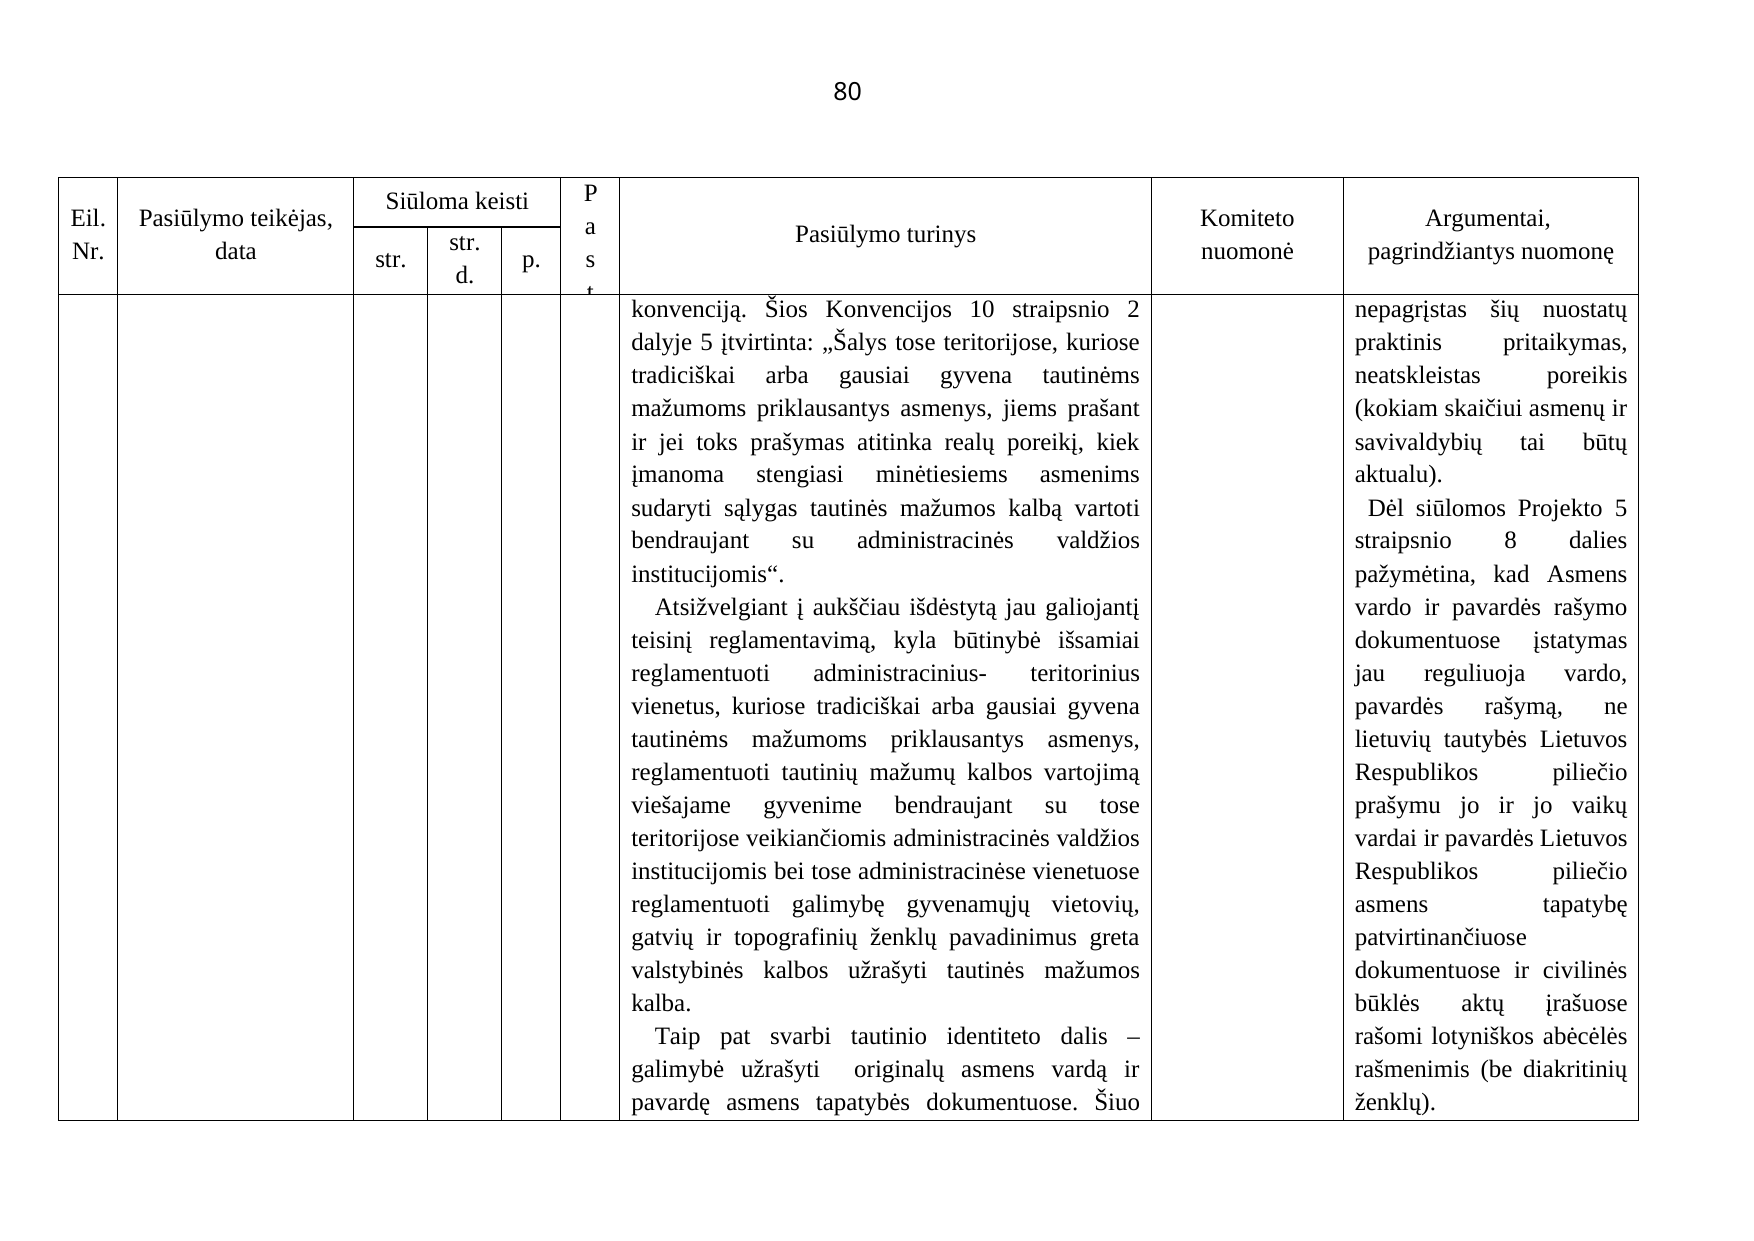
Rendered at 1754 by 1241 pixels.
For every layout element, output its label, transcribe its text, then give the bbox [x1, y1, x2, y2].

table_header Pasiūlymo turinys [620, 178, 1151, 293]
table_cell nepagrįstas šių nuostatų praktinis pritaikymas, neatskleistas poreikis (kokiam skaičiui asmenų ir savivaldybių tai būtų aktualu). Dėl siūlomos Projekto 5 straipsnio 8 dalies pažymėtina, kad Asmens vardo ir pavardės rašymo dokumentuose įstatymas jau reguliuoja vardo, pavardės rašymą, ne lietuvių tautybės Lietuvos Respublikos piliečio prašymu jo ir jo vaikų vardai ir pavardės Lietuvos Respublikos piliečio asmens tapatybę patvirtinančiuose dokumentuose ir civilinės būklės aktų įrašuose rašomi lotyniškos abėcėlės rašmenimis (be diakritinių ženklų). [1344, 295, 1638, 1120]
table_cell p. [502, 228, 560, 293]
table_header Argumentai, pagrindžiantys nuomonę [1344, 178, 1638, 293]
table_cell [59, 295, 117, 1120]
table_cell [428, 295, 501, 1120]
table_cell konvenciją. Šios Konvencijos 10 straipsnio 2 dalyje 5 įtvirtinta: „Šalys tose teritorijose, kuriose tradiciškai arba gausiai gyvena tautinėms mažumoms priklausantys asmenys, jiems prašant ir jei toks prašymas atitinka realų poreikį, kiek įmanoma stengiasi minėtiesiems asmenims sudaryti sąlygas tautinės mažumos kalbą vartoti bendraujant su administracinės valdžios institucijomis“. Atsižvelgiant į aukščiau išdėstytą jau galiojantį teisinį reglamentavimą, kyla būtinybė išsamiai reglamentuoti administracinius- teritorinius vienetus, kuriose tradiciškai arba gausiai gyvena tautinėms mažumoms priklausantys asmenys, reglamentuoti tautinių mažumų kalbos vartojimą viešajame gyvenime bendraujant su tose teritorijose veikiančiomis administracinės valdžios institucijomis bei tose administracinėse vienetuose reglamentuoti galimybę gyvenamųjų vietovių, gatvių ir topografinių ženklų pavadinimus greta valstybinės kalbos užrašyti tautinės mažumos kalba. Taip pat svarbi tautinio identiteto dalis – galimybė užrašyti originalų asmens vardą ir pavardę asmens tapatybės dokumentuose. Šiuo [620, 295, 1151, 1120]
table_header Komiteto nuomonė [1152, 178, 1343, 293]
table_cell [1152, 295, 1343, 1120]
table_cell [118, 295, 353, 1120]
table_cell [502, 295, 560, 1120]
table_cell [354, 295, 427, 1120]
table_header Pastabos [561, 178, 619, 293]
table_cell [561, 295, 619, 1120]
table_header Eil. Nr. [59, 178, 117, 293]
table_cell str. [354, 228, 427, 293]
table_header Pasiūlymo teikėjas, data [118, 178, 353, 293]
table_cell str. d. [428, 228, 501, 293]
table_header Siūloma keisti [354, 178, 560, 226]
